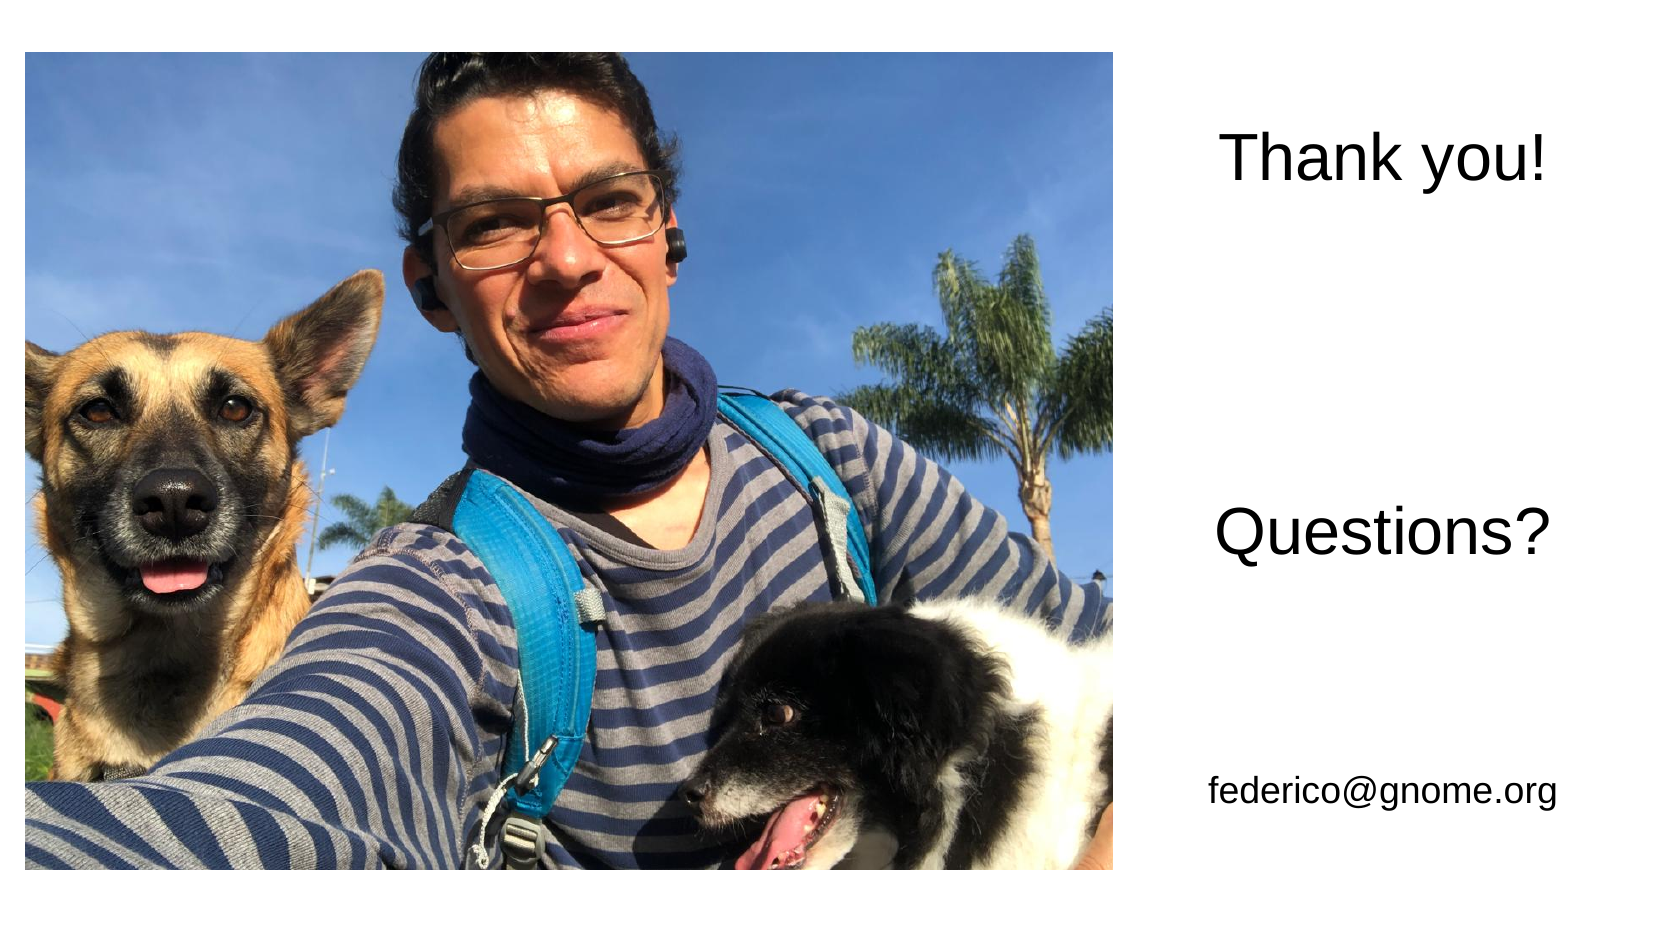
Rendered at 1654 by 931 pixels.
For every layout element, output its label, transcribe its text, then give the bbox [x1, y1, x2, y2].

text_box Thank you! Questions? federico@gnome.org [1113, 112, 1654, 851]
picture [25, 52, 1113, 870]
